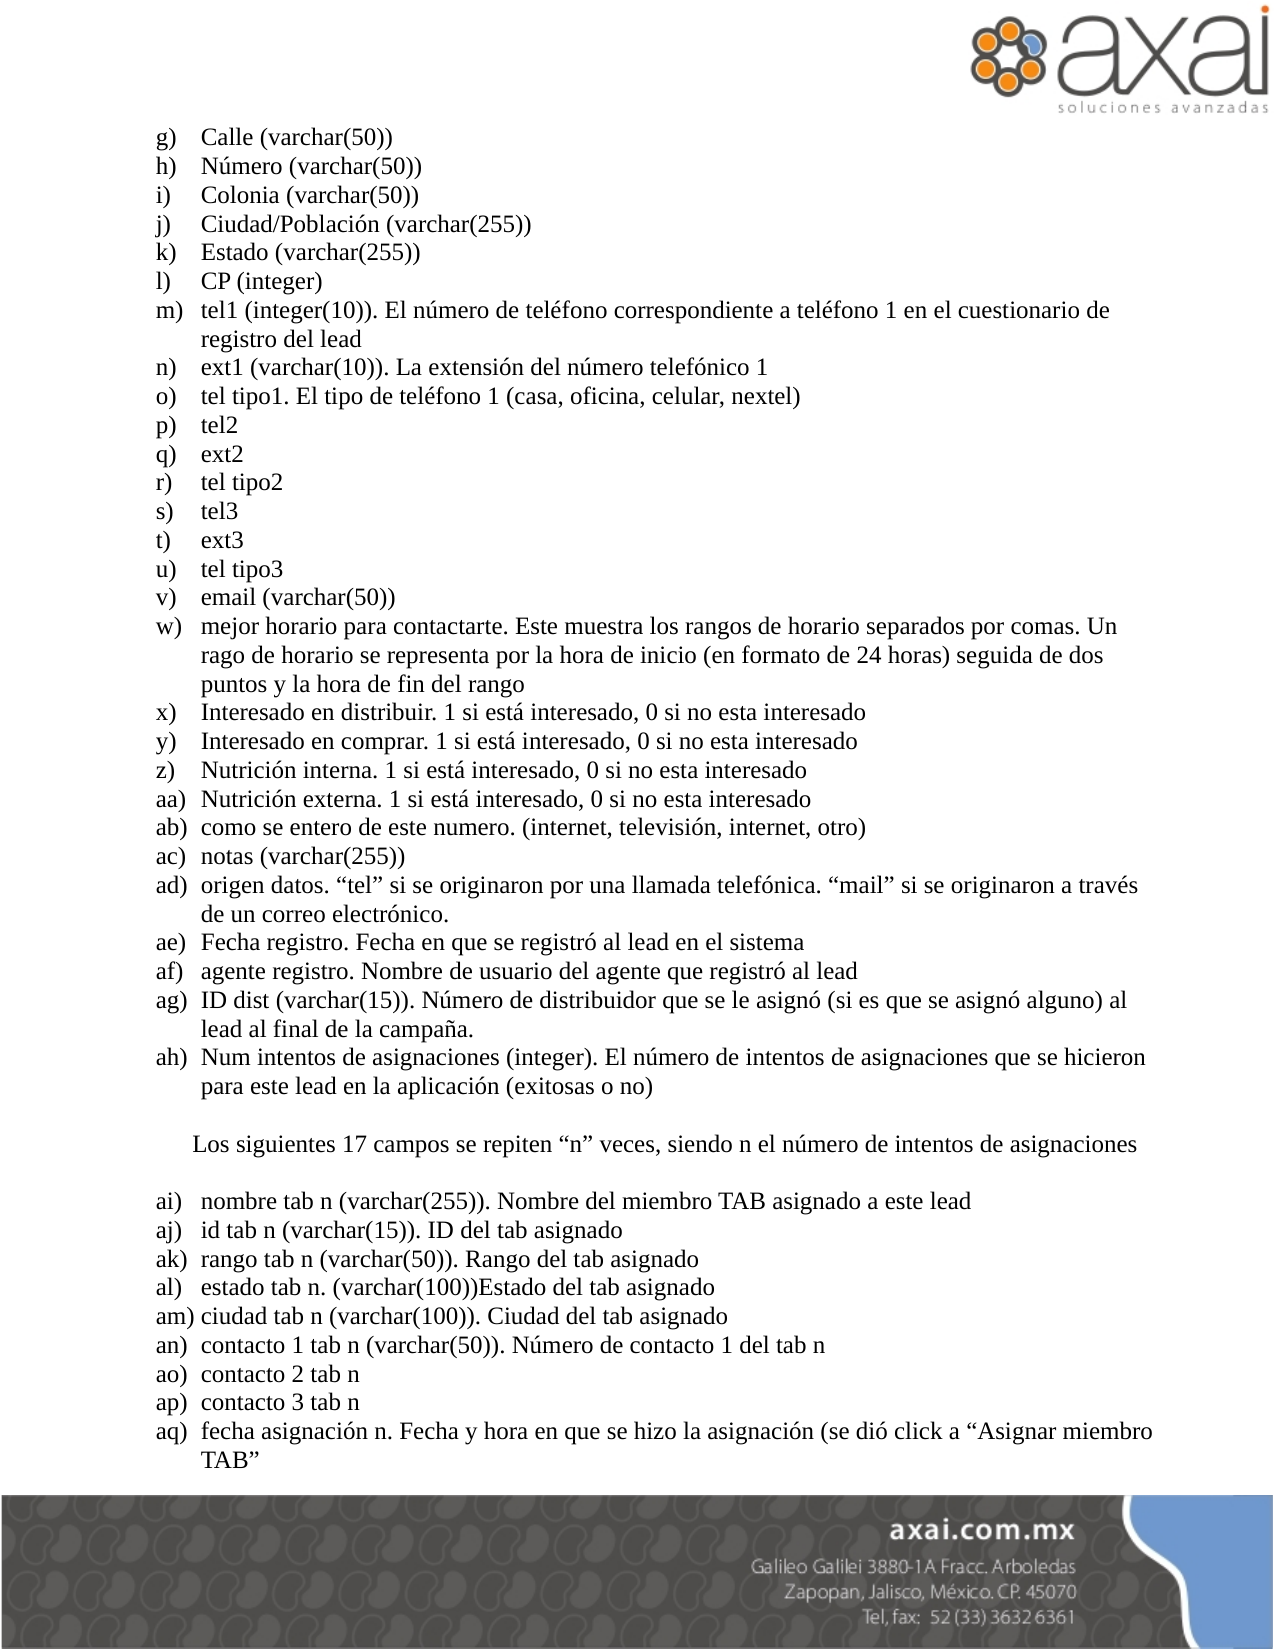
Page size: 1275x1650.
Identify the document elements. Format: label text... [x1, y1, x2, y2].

list nombre tab n (varchar(255)). Nombre del miembro TAB asignado a este lead [156, 1186, 1157, 1215]
list Nutrición interna. 1 si está interesado, 0 si no esta interesado [156, 755, 1157, 784]
list contacto 1 tab n (varchar(50)). Número de contacto 1 del tab n [156, 1330, 1157, 1359]
list Ciudad/Población (varchar(255)) [156, 209, 1157, 237]
list tel tipo1. El tipo de teléfono 1 (casa, oficina, celular, nextel) [156, 381, 1157, 410]
list Número (varchar(50)) [156, 151, 1157, 180]
list tel1 (integer(10)). El número de teléfono correspondiente a teléfono 1 en el cuestionario de registro del lead [156, 295, 1157, 352]
list Interesado en distribuir. 1 si está interesado, 0 si no esta interesado [156, 697, 1157, 726]
list ext3 [156, 525, 1157, 554]
list Num intentos de asignaciones (integer). El número de intentos de asignaciones que se hicieron para este lead en la aplicación (exitosas o no) [156, 1042, 1157, 1100]
list ID dist (varchar(15)). Número de distribuidor que se le asignó (si es que se asignó alguno) al lead al final de la campaña. [156, 985, 1157, 1042]
list Estado (varchar(255)) [156, 237, 1157, 266]
list Calle (varchar(50)) [156, 122, 1157, 151]
list contacto 3 tab n [156, 1387, 1157, 1416]
list contacto 2 tab n [156, 1359, 1157, 1387]
list tel3 [156, 496, 1157, 525]
list estado tab n. (varchar(100))Estado del tab asignado [156, 1272, 1157, 1301]
list notas (varchar(255)) [156, 841, 1157, 870]
list tel tipo2 [156, 467, 1157, 496]
list id tab n (varchar(15)). ID del tab asignado [156, 1215, 1157, 1244]
list CP (integer) [156, 266, 1157, 295]
list Nutrición externa. 1 si está interesado, 0 si no esta interesado [156, 784, 1157, 812]
list fecha asignación n. Fecha y hora en que se hizo la asignación (se dió click a “Asignar miembro TAB” [156, 1416, 1157, 1474]
list tel2 [156, 410, 1157, 439]
list tel tipo3 [156, 554, 1157, 582]
picture [968, 1, 1274, 118]
list origen datos. “tel” si se originaron por una llamada telefónica. “mail” si se originaron a través de un correo electrónico. [156, 870, 1157, 927]
list rango tab n (varchar(50)). Rango del tab asignado [156, 1244, 1157, 1272]
list Colonia (varchar(50)) [156, 180, 1157, 209]
list email (varchar(50)) [156, 582, 1157, 611]
list ext1 (varchar(10)). La extensión del número telefónico 1 [156, 352, 1157, 381]
list Interesado en comprar. 1 si está interesado, 0 si no esta interesado [156, 726, 1157, 755]
picture [1, 1495, 1273, 1649]
list Fecha registro. Fecha en que se registró al lead en el sistema [156, 927, 1157, 956]
text Los siguientes 17 campos se repiten “n” veces, siendo n el número de intentos de asignaciones [118, 1129, 1157, 1157]
list como se entero de este numero. (internet, televisión, internet, otro) [156, 812, 1157, 841]
list ciudad tab n (varchar(100)). Ciudad del tab asignado [156, 1301, 1157, 1330]
list mejor horario para contactarte. Este muestra los rangos de horario separados por comas. Un rago de horario se representa por la hora de inicio (en formato de 24 horas) seguida de dos puntos y la hora de fin del rango [156, 611, 1157, 697]
list agente registro. Nombre de usuario del agente que registró al lead [156, 956, 1157, 985]
list ext2 [156, 439, 1157, 467]
